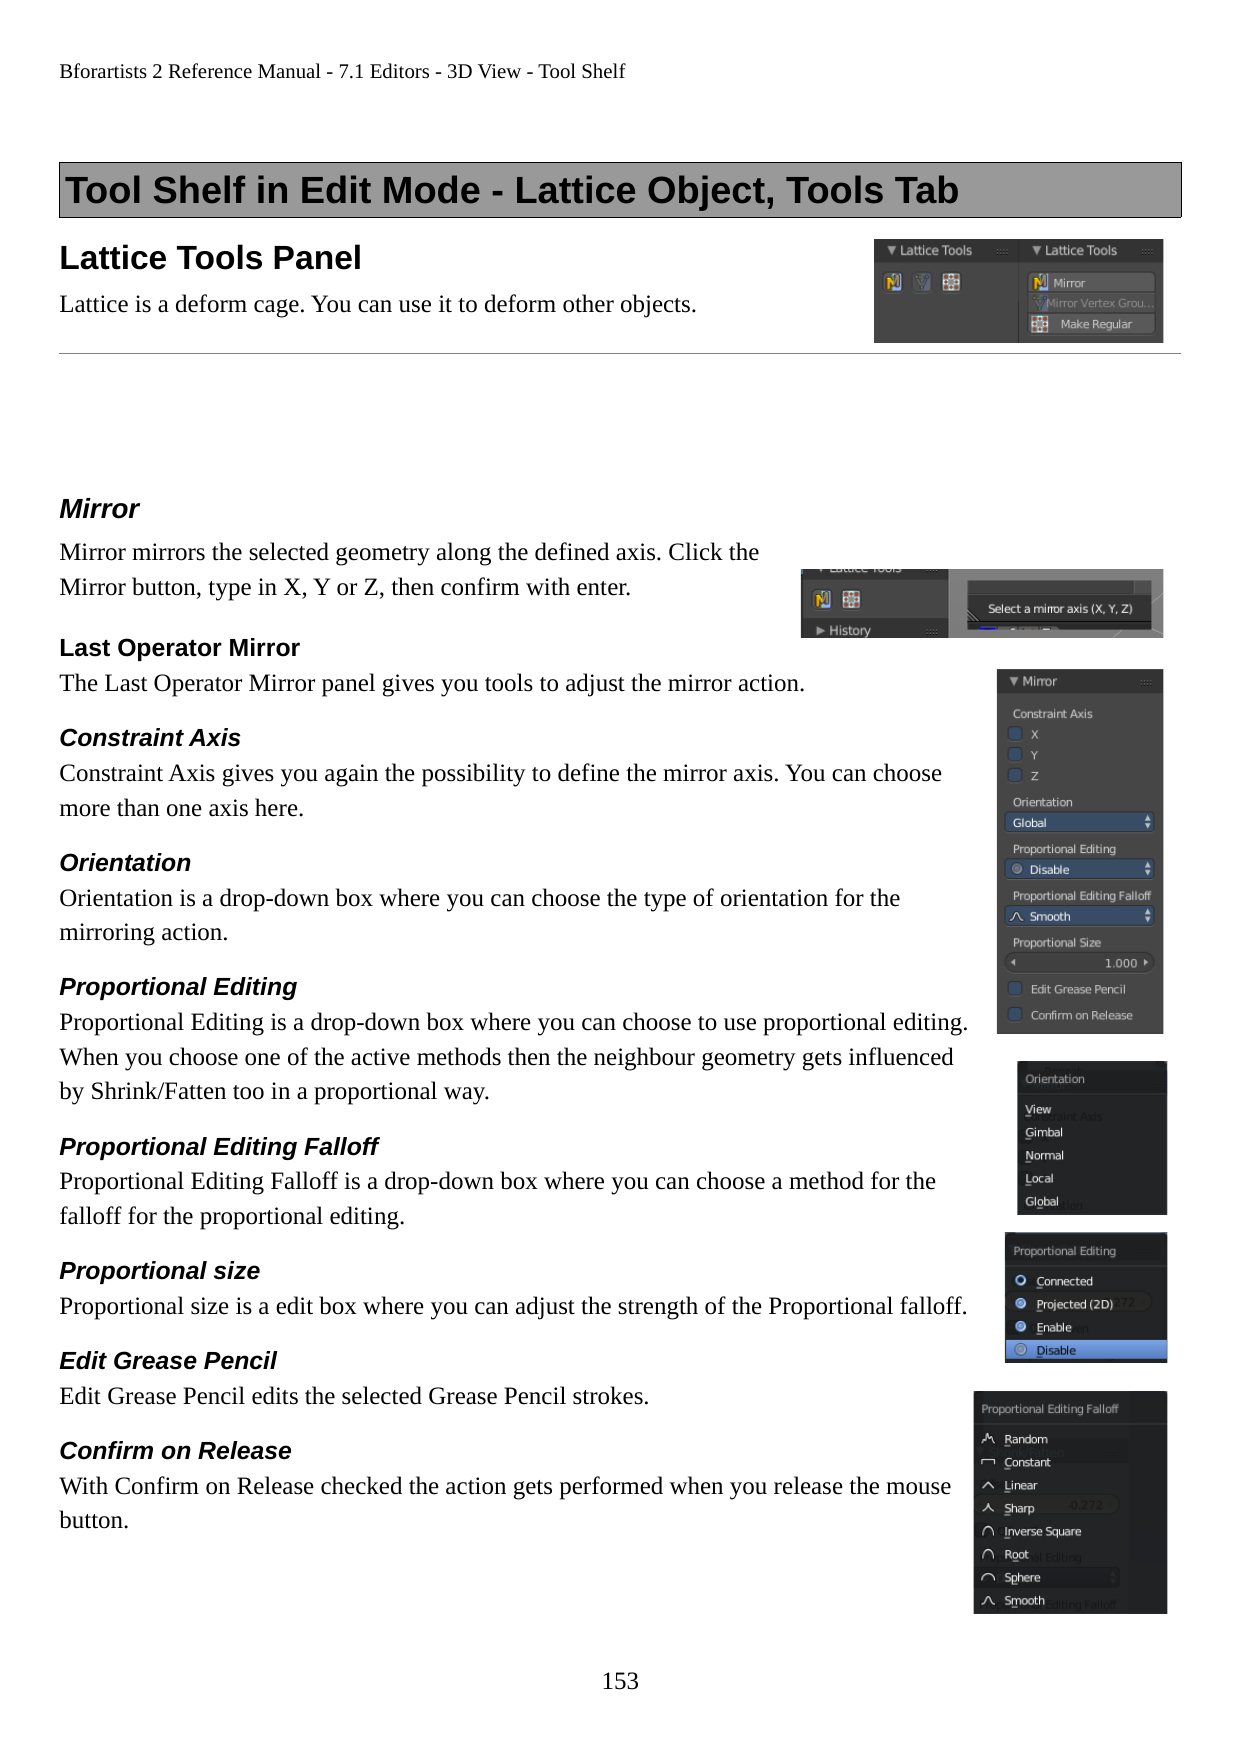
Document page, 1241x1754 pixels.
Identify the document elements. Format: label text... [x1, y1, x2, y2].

subtitle Lattice Tools Panel [59, 238, 1181, 276]
subtitle [1168, 1256, 1181, 1285]
subtitle Proportional Editing Falloff [59, 1132, 1017, 1160]
picture [800, 569, 1164, 638]
subtitle [1164, 848, 1181, 876]
text Proportional Editing Falloff is a drop-down box where you can choose a method for the falloff for the proportional editing. [59, 1166, 1181, 1229]
text Mirror mirrors the selected geometry along the defined axis. Click the Mirror button, type in X, Y or Z, then confirm with enter. [59, 537, 1181, 600]
picture [1017, 1061, 1168, 1215]
subtitle Edit Grease Pencil [59, 1346, 1181, 1375]
picture [996, 669, 1164, 1034]
subtitle Constraint Axis [59, 723, 996, 752]
subtitle [1168, 1436, 1181, 1465]
text Edit Grease Pencil edits the selected Grease Pencil strokes. [59, 1381, 1181, 1410]
subtitle [1164, 972, 1181, 1001]
subtitle [1164, 723, 1181, 752]
text Proportional Editing is a drop-down box where you can choose to use proportional editing. When you choose one of the active methods then the neighbour geometry gets influenced by Shrink/Fatten too in a proportional way. [59, 1007, 1181, 1105]
subtitle Confirm on Release [59, 1436, 973, 1465]
text Constraint Axis gives you again the possibility to define the mirror axis. You can choose more than one axis here. [59, 758, 996, 821]
subtitle Proportional Editing [59, 972, 996, 1001]
subtitle Proportional size [59, 1256, 1004, 1285]
subtitle Last Operator Mirror [59, 633, 1181, 662]
text Proportional size is a edit box where you can adjust the strength of the Proportional falloff. [59, 1291, 1004, 1320]
picture [874, 239, 1164, 343]
picture [973, 1391, 1168, 1614]
subtitle Mirror [59, 493, 1181, 525]
text With Confirm on Release checked the action gets performed when you release the mouse button. [59, 1471, 973, 1534]
picture [1004, 1232, 1168, 1363]
text The Last Operator Mirror panel gives you tools to adjust the mirror action. [59, 668, 1181, 697]
table_header Tool Shelf in Edit Mode - Lattice Object, Tools Tab [60, 163, 1181, 217]
subtitle Orientation [59, 848, 996, 876]
text Lattice is a deform cage. You can use it to deform other objects. [59, 289, 874, 318]
text Orientation is a drop-down box where you can choose the type of orientation for the mirroring action. [59, 883, 996, 946]
